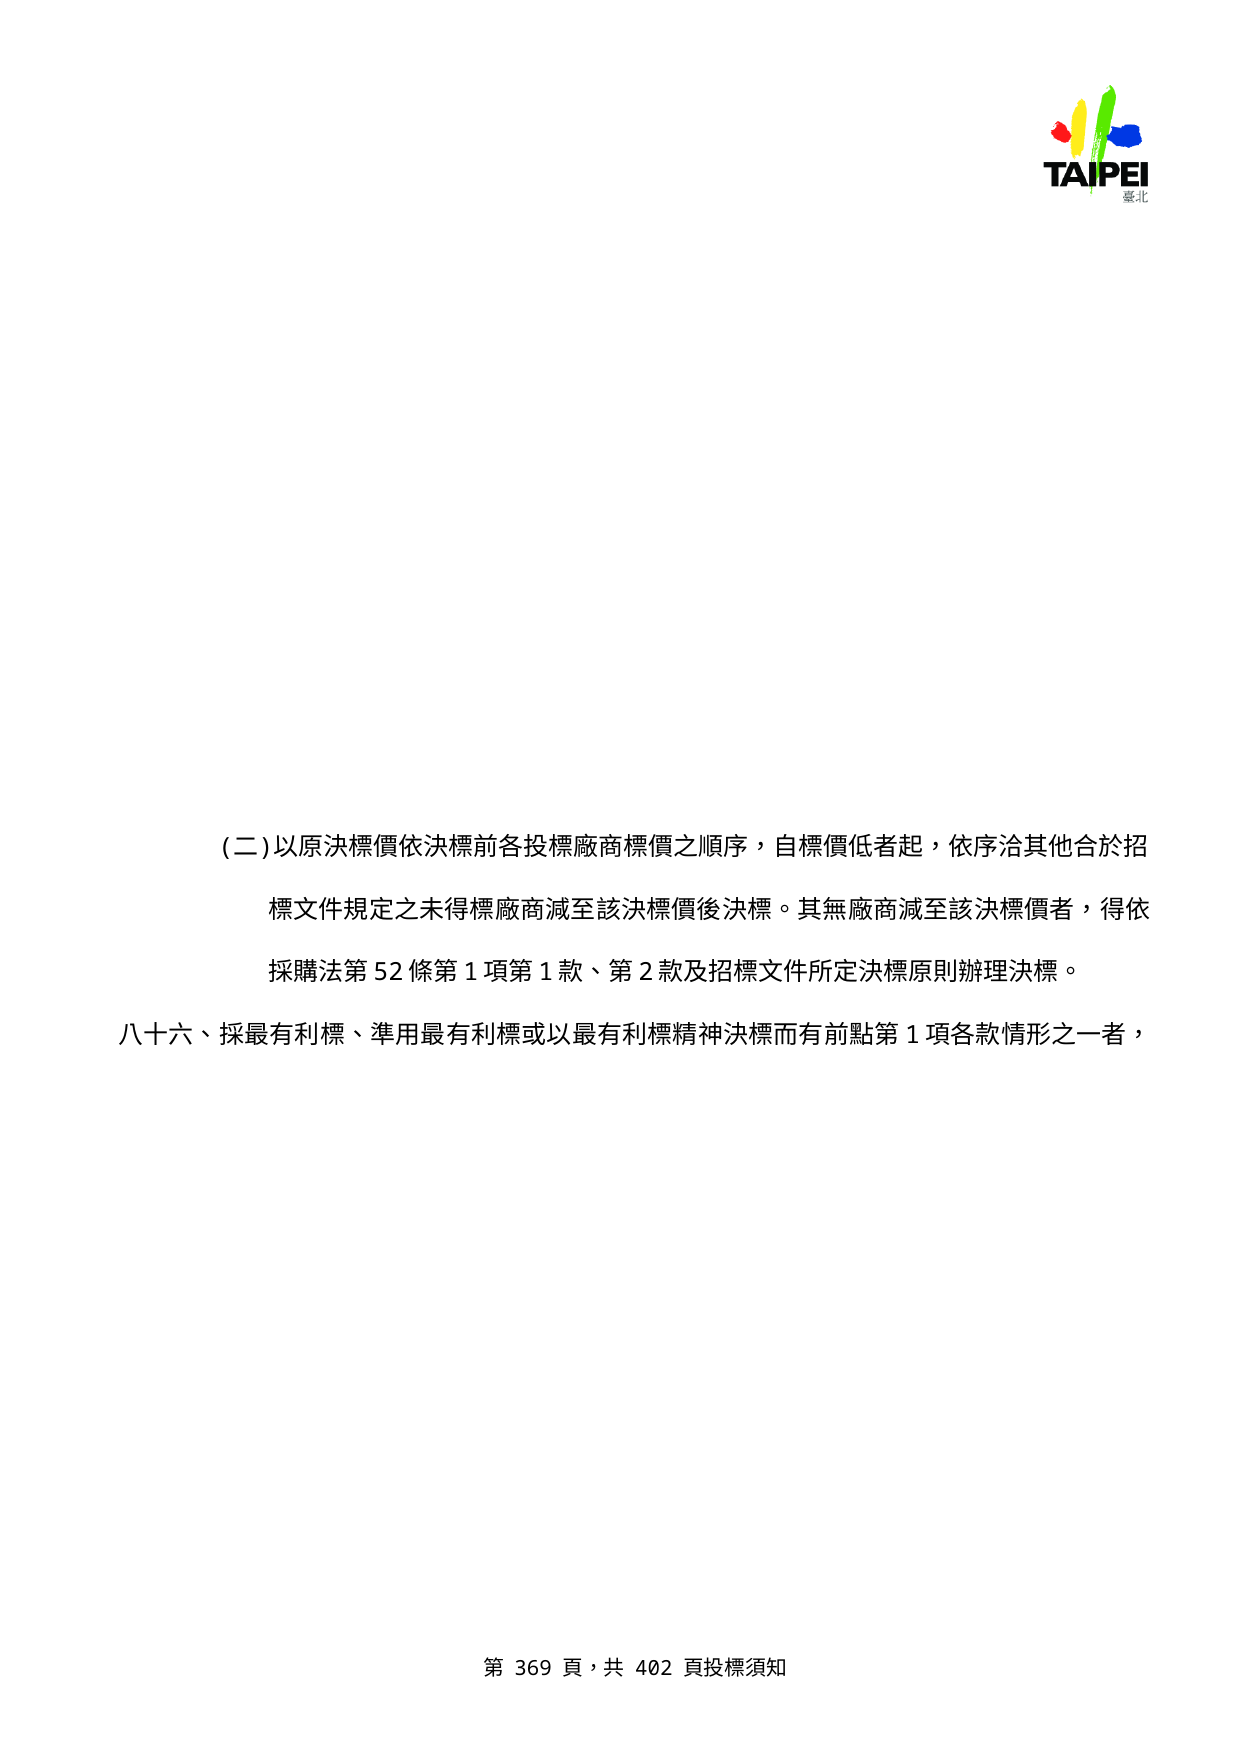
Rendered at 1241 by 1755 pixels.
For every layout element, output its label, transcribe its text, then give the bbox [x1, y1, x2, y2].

text (二)以原決標價依決標前各投標廠商標價之順序，自標價低者起，依序洽其他合於招標文件規定之未得標廠商減至該決標價後決標。其無廠商減至該決標價者，得依採購法第52條第1項第1款、第2款及招標文件所定決標原則辦理決標。 [218, 803, 1152, 991]
text 八十六、採最有利標、準用最有利標或以最有利標精神決標而有前點第1項各款情形之一者， [118, 991, 1152, 1053]
